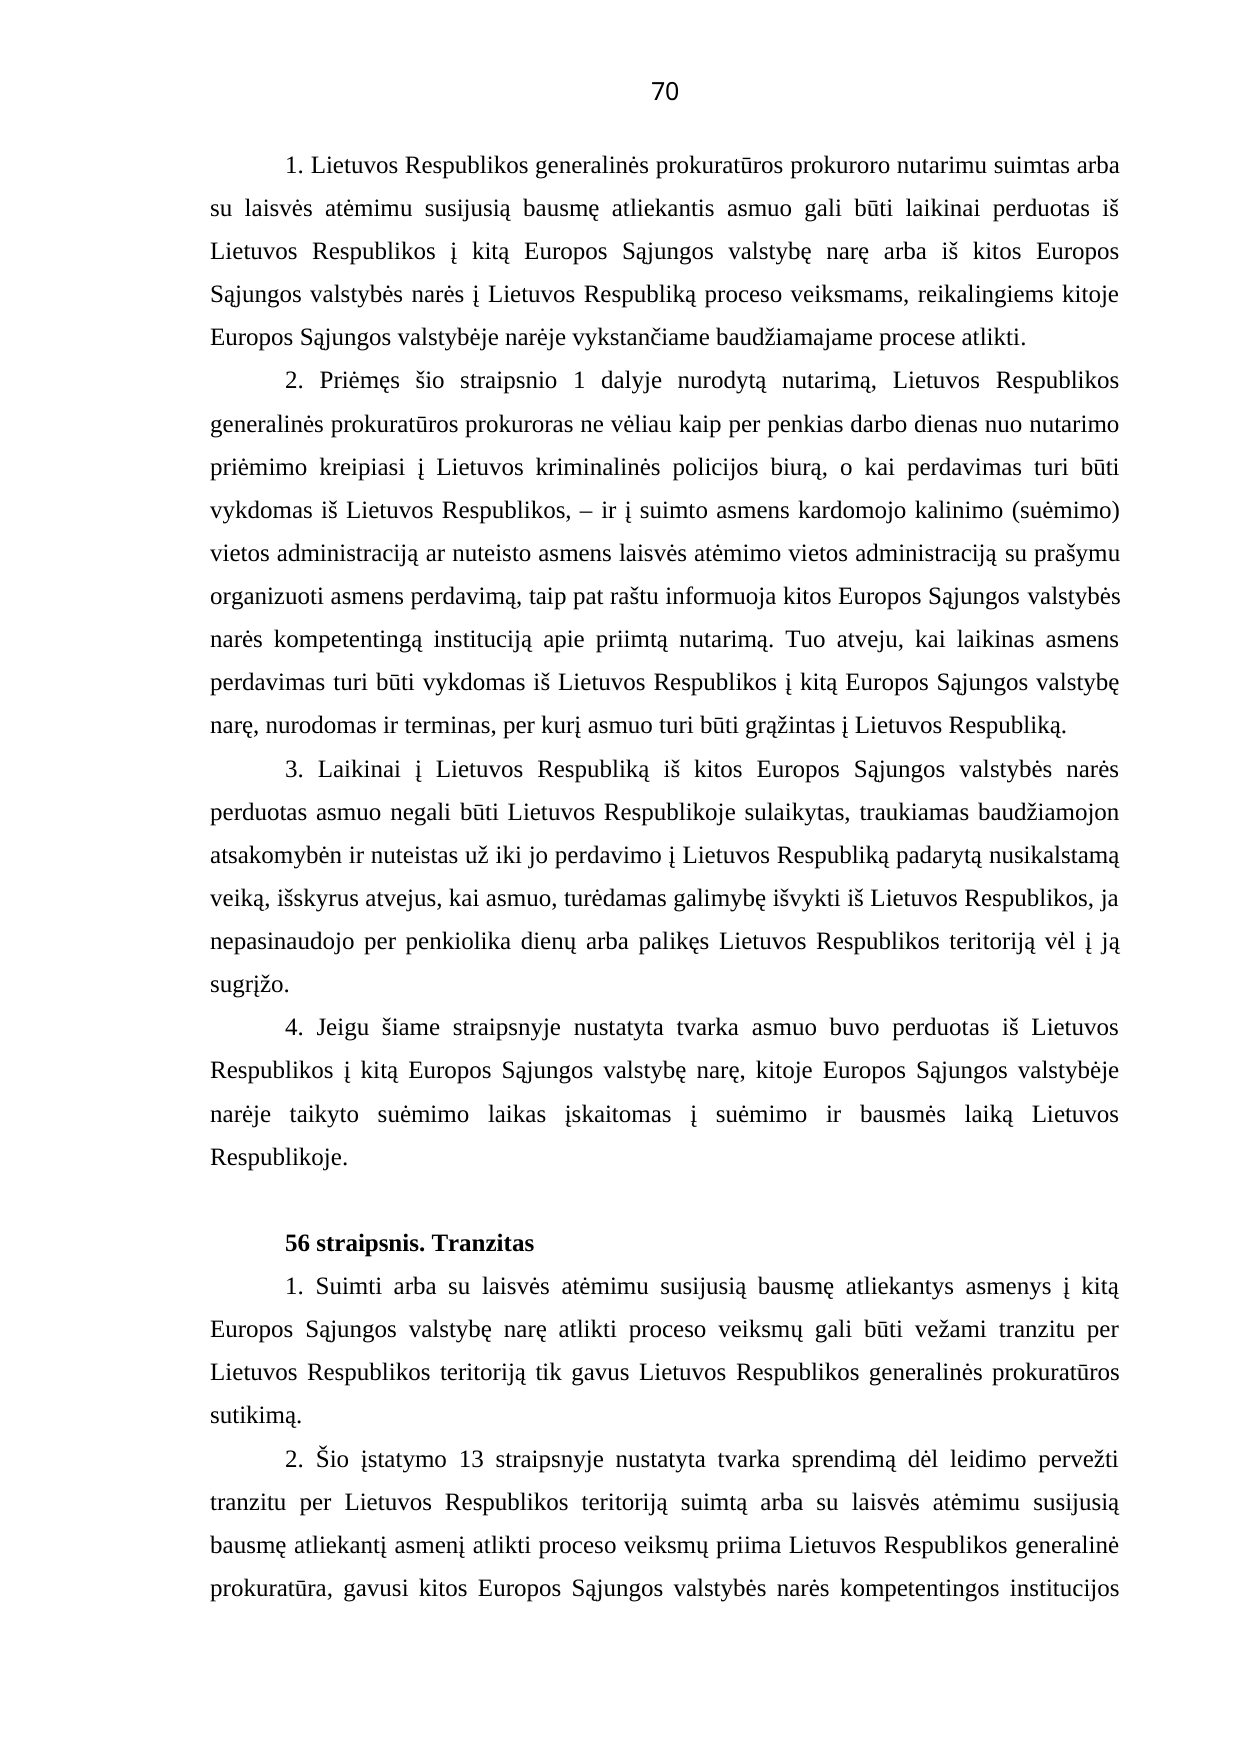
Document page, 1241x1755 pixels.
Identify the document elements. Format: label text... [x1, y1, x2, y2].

text 4. Jeigu šiame straipsnyje nustatyta tvarka asmuo buvo perduotas iš Lietuvos Respublikos į kitą Europos Sąjungos valstybę narę, kitoje Europos Sąjungos valstybėje narėje taikyto suėmimo laikas įskaitomas į suėmimo ir bausmės laiką Lietuvos Respublikoje. [210, 1012, 1120, 1171]
text 1. Suimti arba su laisvės atėmimu susijusią bausmę atliekantys asmenys į kitą Europos Sąjungos valstybę narę atlikti proceso veiksmų gali būti vežami tranzitu per Lietuvos Respublikos teritoriją tik gavus Lietuvos Respublikos generalinės prokuratūros sutikimą. [210, 1271, 1120, 1429]
text 1. Lietuvos Respublikos generalinės prokuratūros prokuroro nutarimu suimtas arba su laisvės atėmimu susijusią bausmę atliekantis asmuo gali būti laikinai perduotas iš Lietuvos Respublikos į kitą Europos Sąjungos valstybę narę arba iš kitos Europos Sąjungos valstybės narės į Lietuvos Respubliką proceso veiksmams, reikalingiems kitoje Europos Sąjungos valstybėje narėje vykstančiame baudžiamajame procese atlikti. [210, 150, 1120, 351]
text 2. Šio įstatymo 13 straipsnyje nustatyta tvarka sprendimą dėl leidimo pervežti tranzitu per Lietuvos Respublikos teritoriją suimtą arba su laisvės atėmimu susijusią bausmę atliekantį asmenį atlikti proceso veiksmų priima Lietuvos Respublikos generalinė prokuratūra, gavusi kitos Europos Sąjungos valstybės narės kompetentingos institucijos [210, 1444, 1120, 1602]
text 2. Priėmęs šio straipsnio 1 dalyje nurodytą nutarimą, Lietuvos Respublikos generalinės prokuratūros prokuroras ne vėliau kaip per penkias darbo dienas nuo nutarimo priėmimo kreipiasi į Lietuvos kriminalinės policijos biurą, o kai perdavimas turi būti vykdomas iš Lietuvos Respublikos, – ir į suimto asmens kardomojo kalinimo (suėmimo) vietos administraciją ar nuteisto asmens laisvės atėmimo vietos administraciją su prašymu organizuoti asmens perdavimą, taip pat raštu informuoja kitos Europos Sąjungos valstybės narės kompetentingą instituciją apie priimtą nutarimą. Tuo atveju, kai laikinas asmens perdavimas turi būti vykdomas iš Lietuvos Respublikos į kitą Europos Sąjungos valstybę narę, nurodomas ir terminas, per kurį asmuo turi būti grąžintas į Lietuvos Respubliką. [210, 366, 1120, 739]
text 3. Laikinai į Lietuvos Respubliką iš kitos Europos Sąjungos valstybės narės perduotas asmuo negali būti Lietuvos Respublikoje sulaikytas, traukiamas baudžiamojon atsakomybėn ir nuteistas už iki jo perdavimo į Lietuvos Respubliką padarytą nusikalstamą veiką, išskyrus atvejus, kai asmuo, turėdamas galimybę išvykti iš Lietuvos Respublikos, ja nepasinaudojo per penkiolika dienų arba palikęs Lietuvos Respublikos teritoriją vėl į ją sugrįžo. [210, 754, 1120, 998]
text 56 straipsnis. Tranzitas [210, 1228, 1120, 1257]
